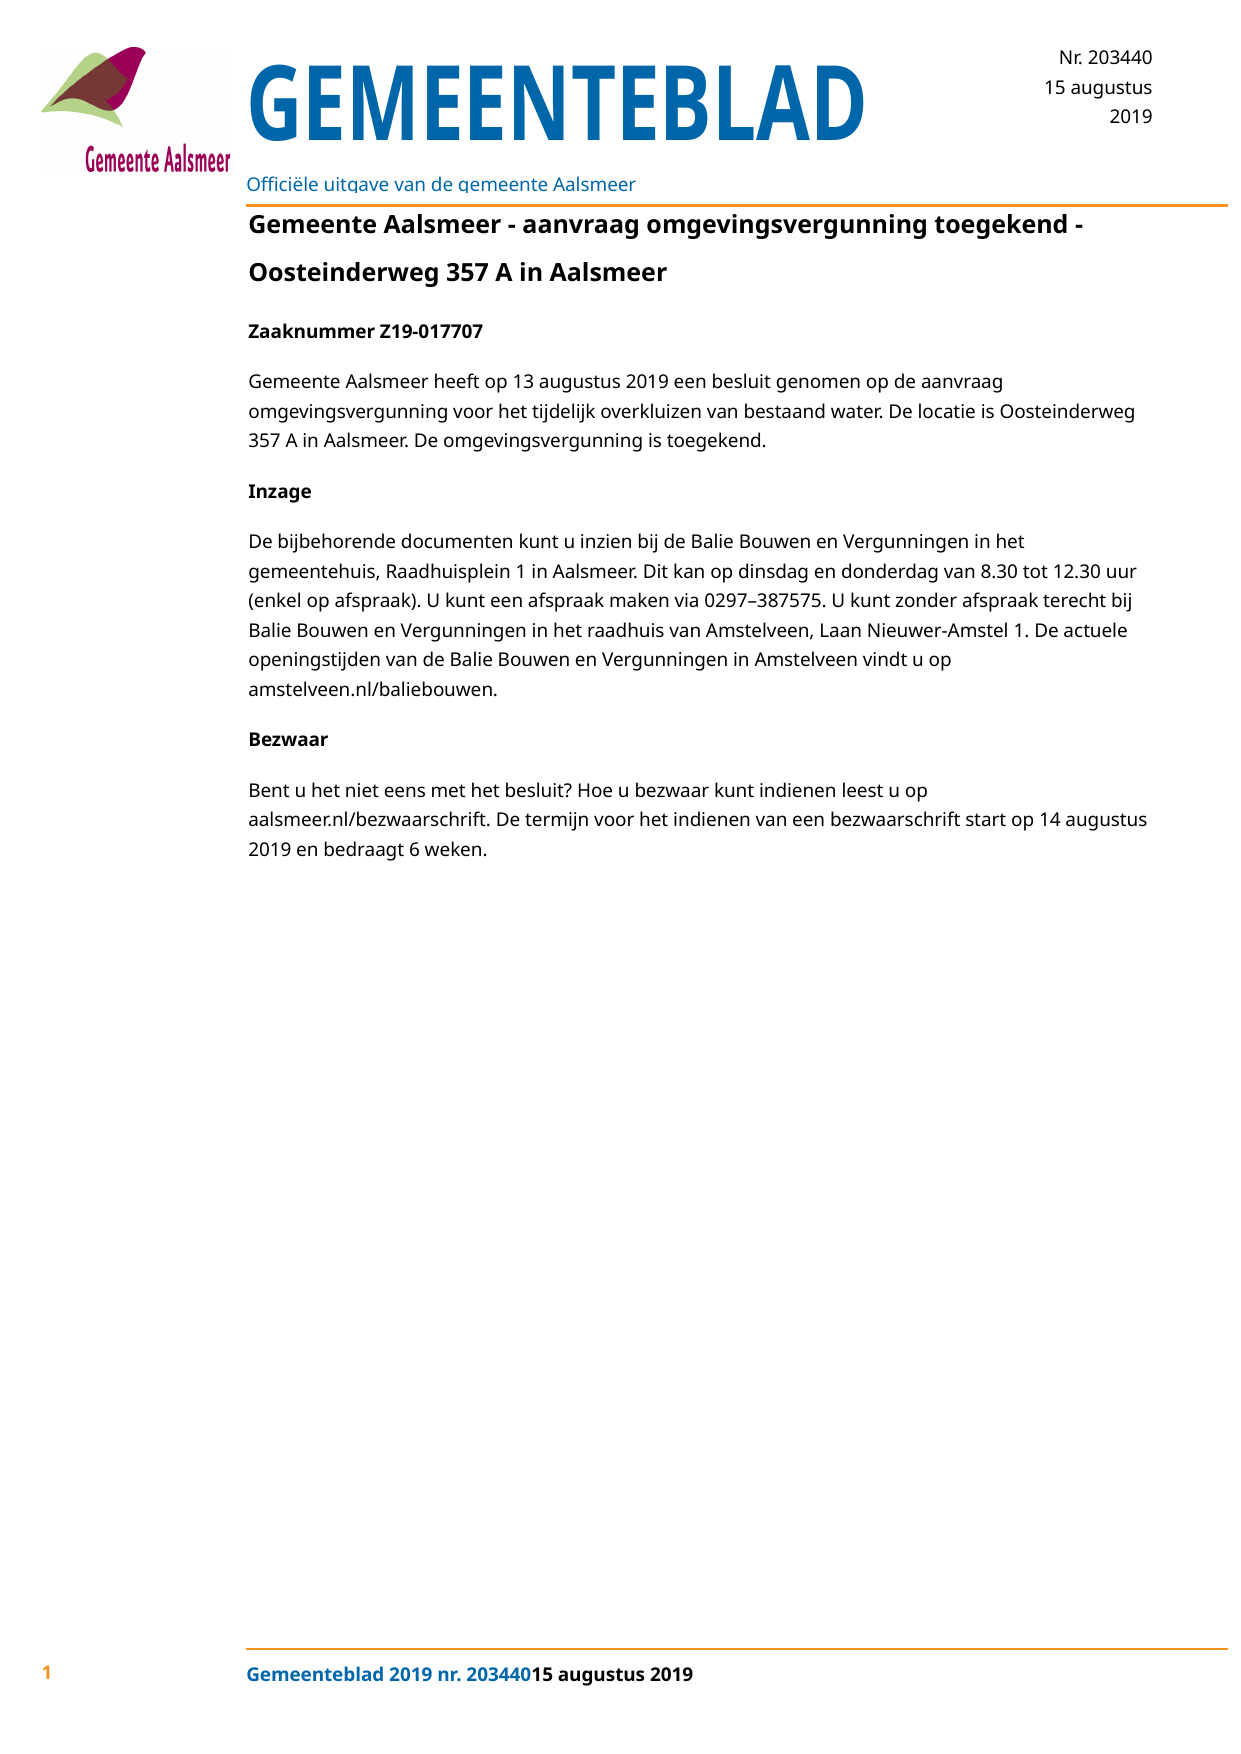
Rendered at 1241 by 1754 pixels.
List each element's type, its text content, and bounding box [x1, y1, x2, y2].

text Bent u het niet eens met het besluit? Hoe u bezwaar kunt indienen leest u op aalsmeer.nl/bezwaarschrift. De termijn voor het indienen van een bezwaarschrift start op 14 augustus 2019 en bedraagt 6 weken. [248, 777, 1152, 862]
text Bezwaar [248, 727, 1152, 752]
text Gemeente Aalsmeer - aanvraag omgevingsvergunning toegekend - Oosteinderweg 357 A in Aalsmeer [248, 207, 1152, 288]
picture [41, 47, 231, 172]
text Inzage [248, 478, 1152, 504]
text De bijbehorende documenten kunt u inzien bij de Balie Bouwen en Vergunningen in het gemeentehuis, Raadhuisplein 1 in Aalsmeer. Dit kan op dinsdag en donderdag van 8.30 tot 12.30 uur (enkel op afspraak). U kunt een afspraak maken via 0297–387575. U kunt zonder afspraak terecht bij Balie Bouwen en Vergunningen in het raadhuis van Amstelveen, Laan Nieuwer-Amstel 1. De actuele openingstijden van de Balie Bouwen en Vergunningen in Amstelveen vindt u op amstelveen.nl/baliebouwen. [248, 528, 1152, 702]
text Gemeente Aalsmeer heeft op 13 augustus 2019 een besluit genomen op de aanvraag omgevingsvergunning voor het tijdelijk overkluizen van bestaand water. De locatie is Oosteinderweg 357 A in Aalsmeer. De omgevingsvergunning is toegekend. [248, 368, 1152, 453]
text Zaaknummer Z19-017707 [248, 318, 1152, 344]
